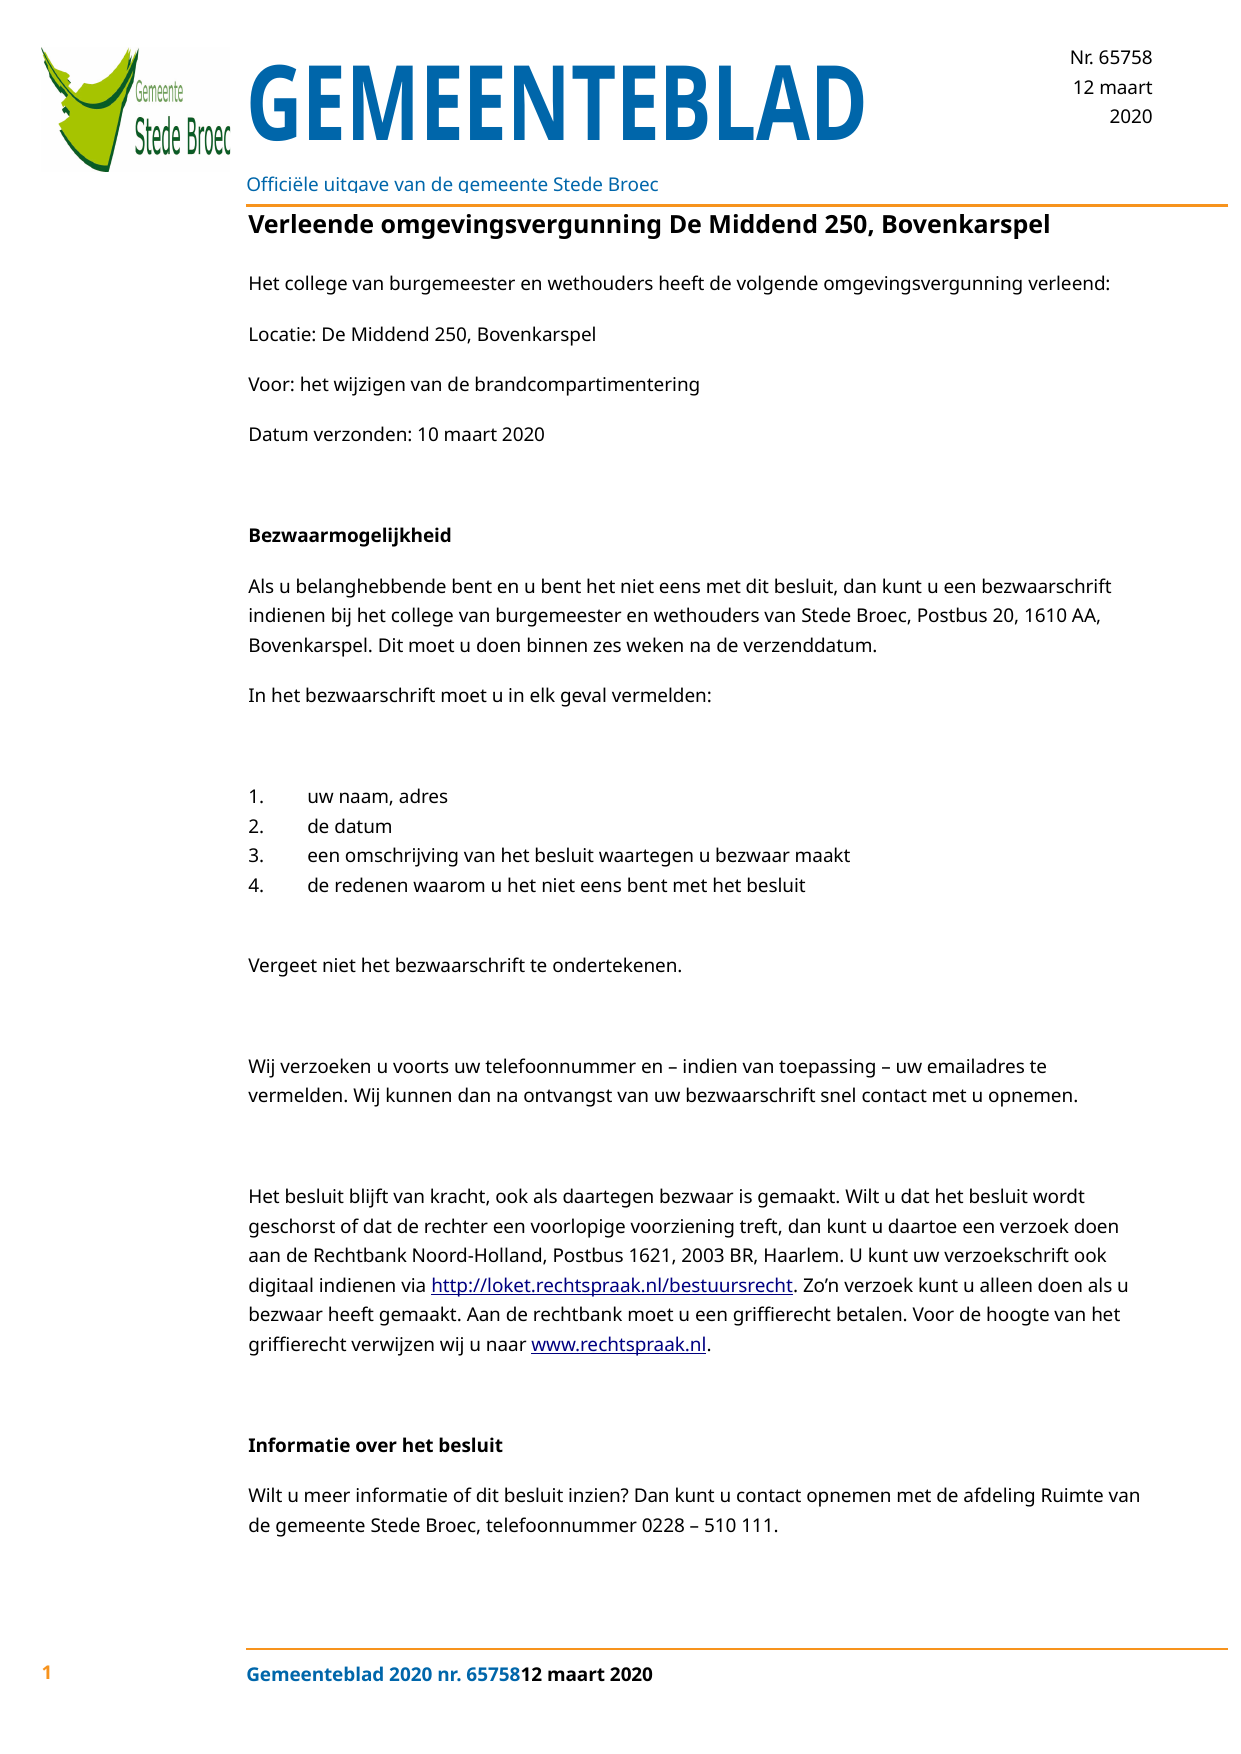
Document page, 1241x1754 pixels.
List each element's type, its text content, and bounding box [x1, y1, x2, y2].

text Wilt u meer informatie of dit besluit inzien? Dan kunt u contact opnemen met de afdeling Ruimte van de gemeente Stede Broec, telefoonnummer 0228 – 510 111. [248, 1482, 1152, 1538]
list de redenen waarom u het niet eens bent met het besluit [248, 872, 1152, 898]
list uw naam, adres [248, 783, 1152, 809]
text In het bezwaarschrift moet u in elk geval vermelden: [248, 682, 1152, 708]
text Locatie: De Middend 250, Bovenkarspel [248, 321, 1152, 346]
text Datum verzonden: 10 maart 2020 [248, 422, 1152, 447]
text Voor: het wijzigen van de brandcompartimentering [248, 371, 1152, 397]
text Verleende omgevingsvergunning De Middend 250, Bovenkarspel [248, 207, 1152, 241]
text Als u belanghebbende bent en u bent het niet eens met dit besluit, dan kunt u een bezwaarschrift indienen bij het college van burgemeester en wethouders van Stede Broec, Postbus 20, 1610 AA, Bovenkarspel. Dit moet u doen binnen zes weken na de verzenddatum. [248, 573, 1152, 658]
text Bezwaarmogelijkheid [248, 522, 1152, 548]
text Informatie over het besluit [248, 1432, 1152, 1458]
text Vergeet niet het bezwaarschrift te ondertekenen. [248, 952, 1152, 978]
list een omschrijving van het besluit waartegen u bezwaar maakt [248, 842, 1152, 868]
list de datum [248, 813, 1152, 838]
text Het besluit blijft van kracht, ook als daartegen bezwaar is gemaakt. Wilt u dat het besluit wordt geschorst of dat de rechter een voorlopige voorziening treft, dan kunt u daartoe een verzoek doen aan de Rechtbank Noord-Holland, Postbus 1621, 2003 BR, Haarlem. U kunt uw verzoekschrift ook digitaal indienen via http://loket.rechtspraak.nl/bestuursrecht. Zo’n verzoek kunt u alleen doen als u bezwaar heeft gemaakt. Aan de rechtbank moet u een griffierecht betalen. Voor de hoogte van het griffierecht verwijzen wij u naar www.rechtspraak.nl. [248, 1183, 1152, 1357]
picture [41, 47, 231, 172]
text Het college van burgemeester en wethouders heeft de volgende omgevingsvergunning verleend: [248, 270, 1152, 296]
text Wij verzoeken u voorts uw telefoonnummer en – indien van toepassing – uw emailadres te vermelden. Wij kunnen dan na ontvangst van uw bezwaarschrift snel contact met u opnemen. [248, 1053, 1152, 1108]
